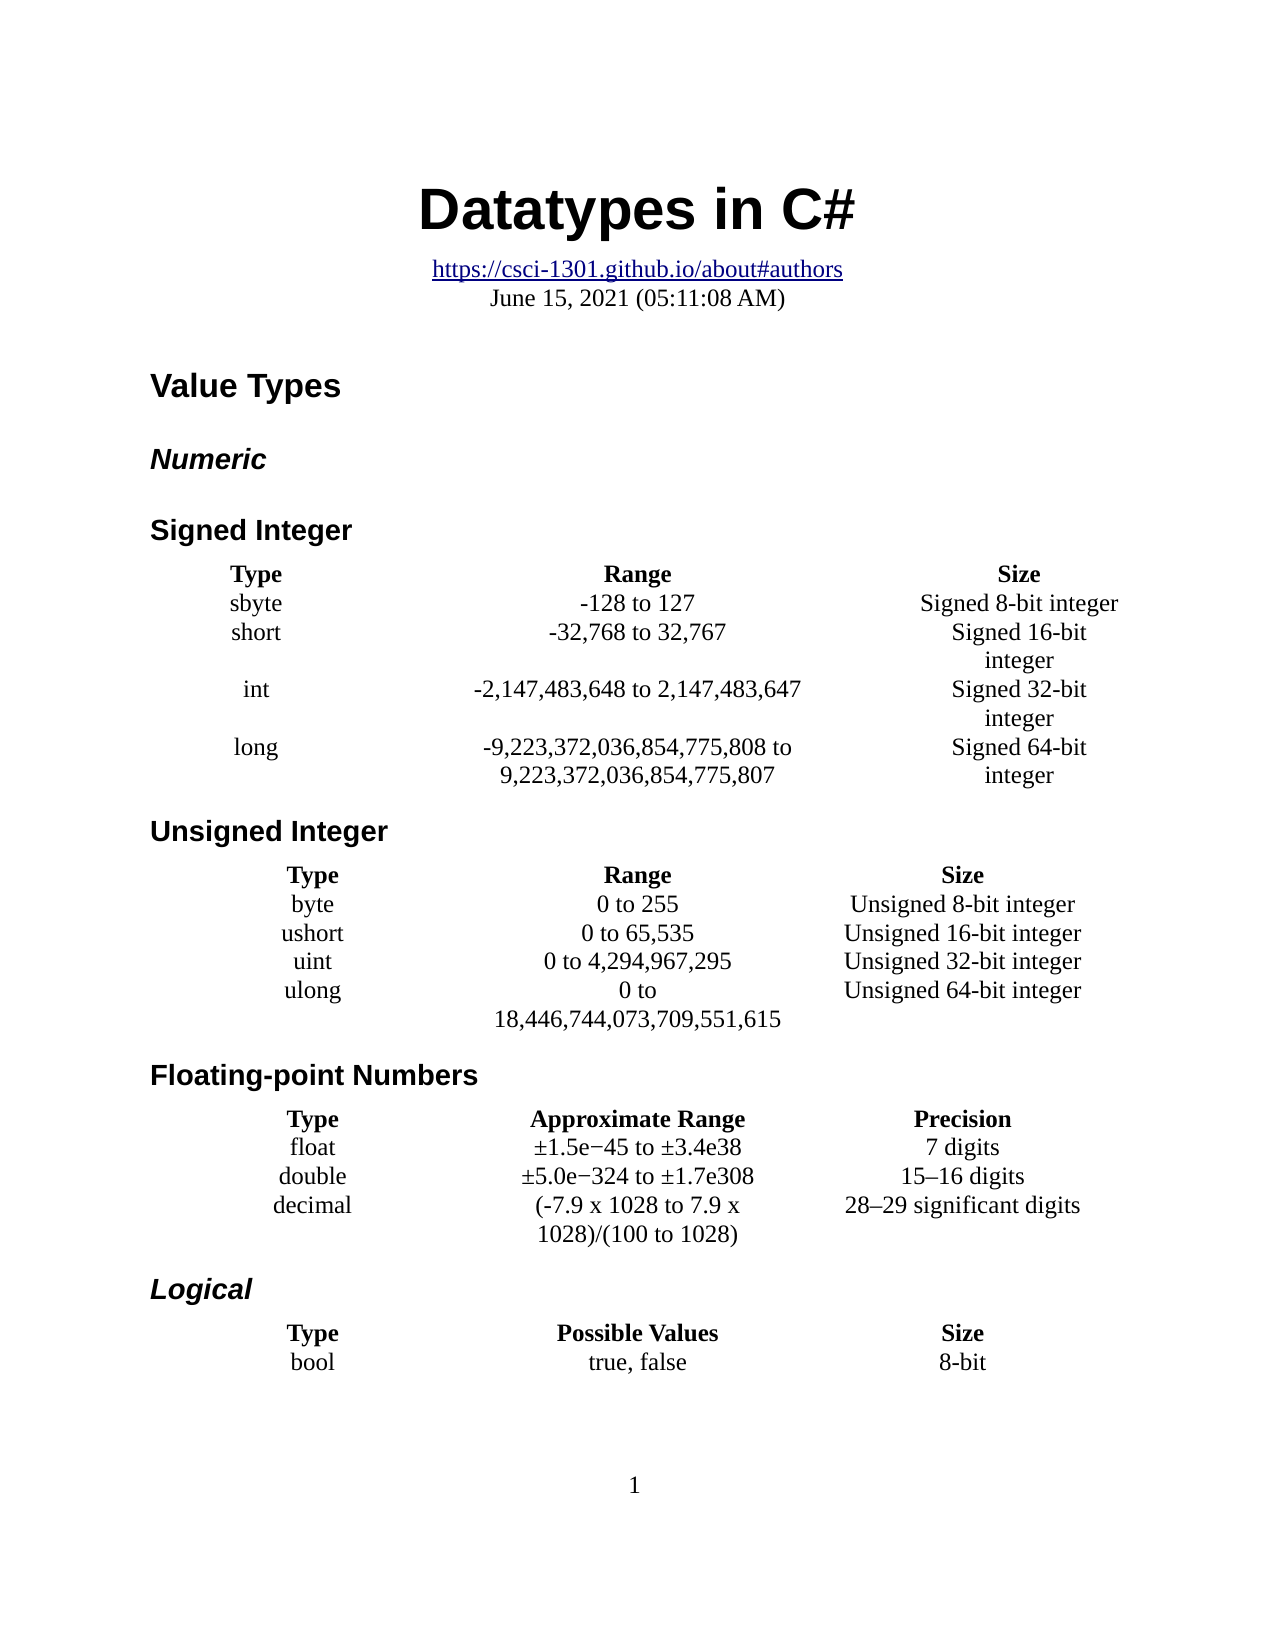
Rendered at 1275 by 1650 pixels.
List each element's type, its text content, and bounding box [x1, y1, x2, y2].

table_header Type [150, 1319, 475, 1347]
table_cell 0 to 65,535 [475, 918, 800, 946]
table_cell -128 to 127 [362, 588, 913, 617]
table_cell byte [150, 889, 475, 918]
table_cell sbyte [150, 588, 362, 617]
subtitle Floating-point Numbers [150, 1058, 1125, 1091]
table_header Range [362, 559, 913, 588]
subtitle Value Types [150, 366, 1125, 404]
table_header Type [150, 860, 475, 889]
table_header Size [913, 559, 1125, 588]
text June 15, 2021 (05:11:08 AM) [150, 283, 1125, 312]
table_cell ulong [150, 975, 475, 1033]
table_cell -32,768 to 32,767 [362, 617, 913, 674]
table_cell Signed 64-bit integer [913, 732, 1125, 789]
table_header Size [800, 860, 1125, 889]
table_cell (-7.9 x 1028 to 7.9 x 1028)/(100 to 1028) [475, 1190, 800, 1247]
table_cell Unsigned 32-bit integer [800, 946, 1125, 975]
subtitle Signed Integer [150, 513, 1125, 547]
table_cell uint [150, 946, 475, 975]
table_cell Signed 8-bit integer [913, 588, 1125, 617]
table_cell Unsigned 8-bit integer [800, 889, 1125, 918]
table_cell 8-bit [800, 1347, 1125, 1376]
subtitle Unsigned Integer [150, 814, 1125, 848]
subtitle Numeric [150, 442, 1125, 476]
table_header Approximate Range [475, 1104, 800, 1132]
table_cell int [150, 674, 362, 732]
table_cell ushort [150, 918, 475, 946]
table_cell 0 to 18,446,744,073,709,551,615 [475, 975, 800, 1033]
table_cell long [150, 732, 362, 789]
table_cell Unsigned 16-bit integer [800, 918, 1125, 946]
table_header Range [475, 860, 800, 889]
table_header Size [800, 1319, 1125, 1347]
title Datatypes in C# [150, 175, 1125, 242]
table_header Precision [800, 1104, 1125, 1132]
table_cell float [150, 1133, 475, 1161]
table_header Possible Values [475, 1319, 800, 1347]
table_cell Signed 32-bit integer [913, 674, 1125, 732]
table_cell Signed 16-bit integer [913, 617, 1125, 674]
subtitle Logical [150, 1272, 1125, 1306]
table_cell true, false [475, 1347, 800, 1376]
text https://csci-1301.github.io/about#authors [150, 254, 1125, 283]
table_cell ±1.5e−45 to ±3.4e38 [475, 1133, 800, 1161]
table_cell short [150, 617, 362, 674]
table_cell 7 digits [800, 1133, 1125, 1161]
table_cell -9,223,372,036,854,775,808 to 9,223,372,036,854,775,807 [362, 732, 913, 789]
table_header Type [150, 1104, 475, 1132]
table_cell Unsigned 64-bit integer [800, 975, 1125, 1033]
table_cell double [150, 1161, 475, 1190]
table_cell decimal [150, 1190, 475, 1247]
table_cell ±5.0e−324 to ±1.7e308 [475, 1161, 800, 1190]
table_cell 0 to 255 [475, 889, 800, 918]
table_cell 28–29 significant digits [800, 1190, 1125, 1247]
table_header Type [150, 559, 362, 588]
table_cell bool [150, 1347, 475, 1376]
table_cell 0 to 4,294,967,295 [475, 946, 800, 975]
table_cell -2,147,483,648 to 2,147,483,647 [362, 674, 913, 732]
table_cell 15–16 digits [800, 1161, 1125, 1190]
